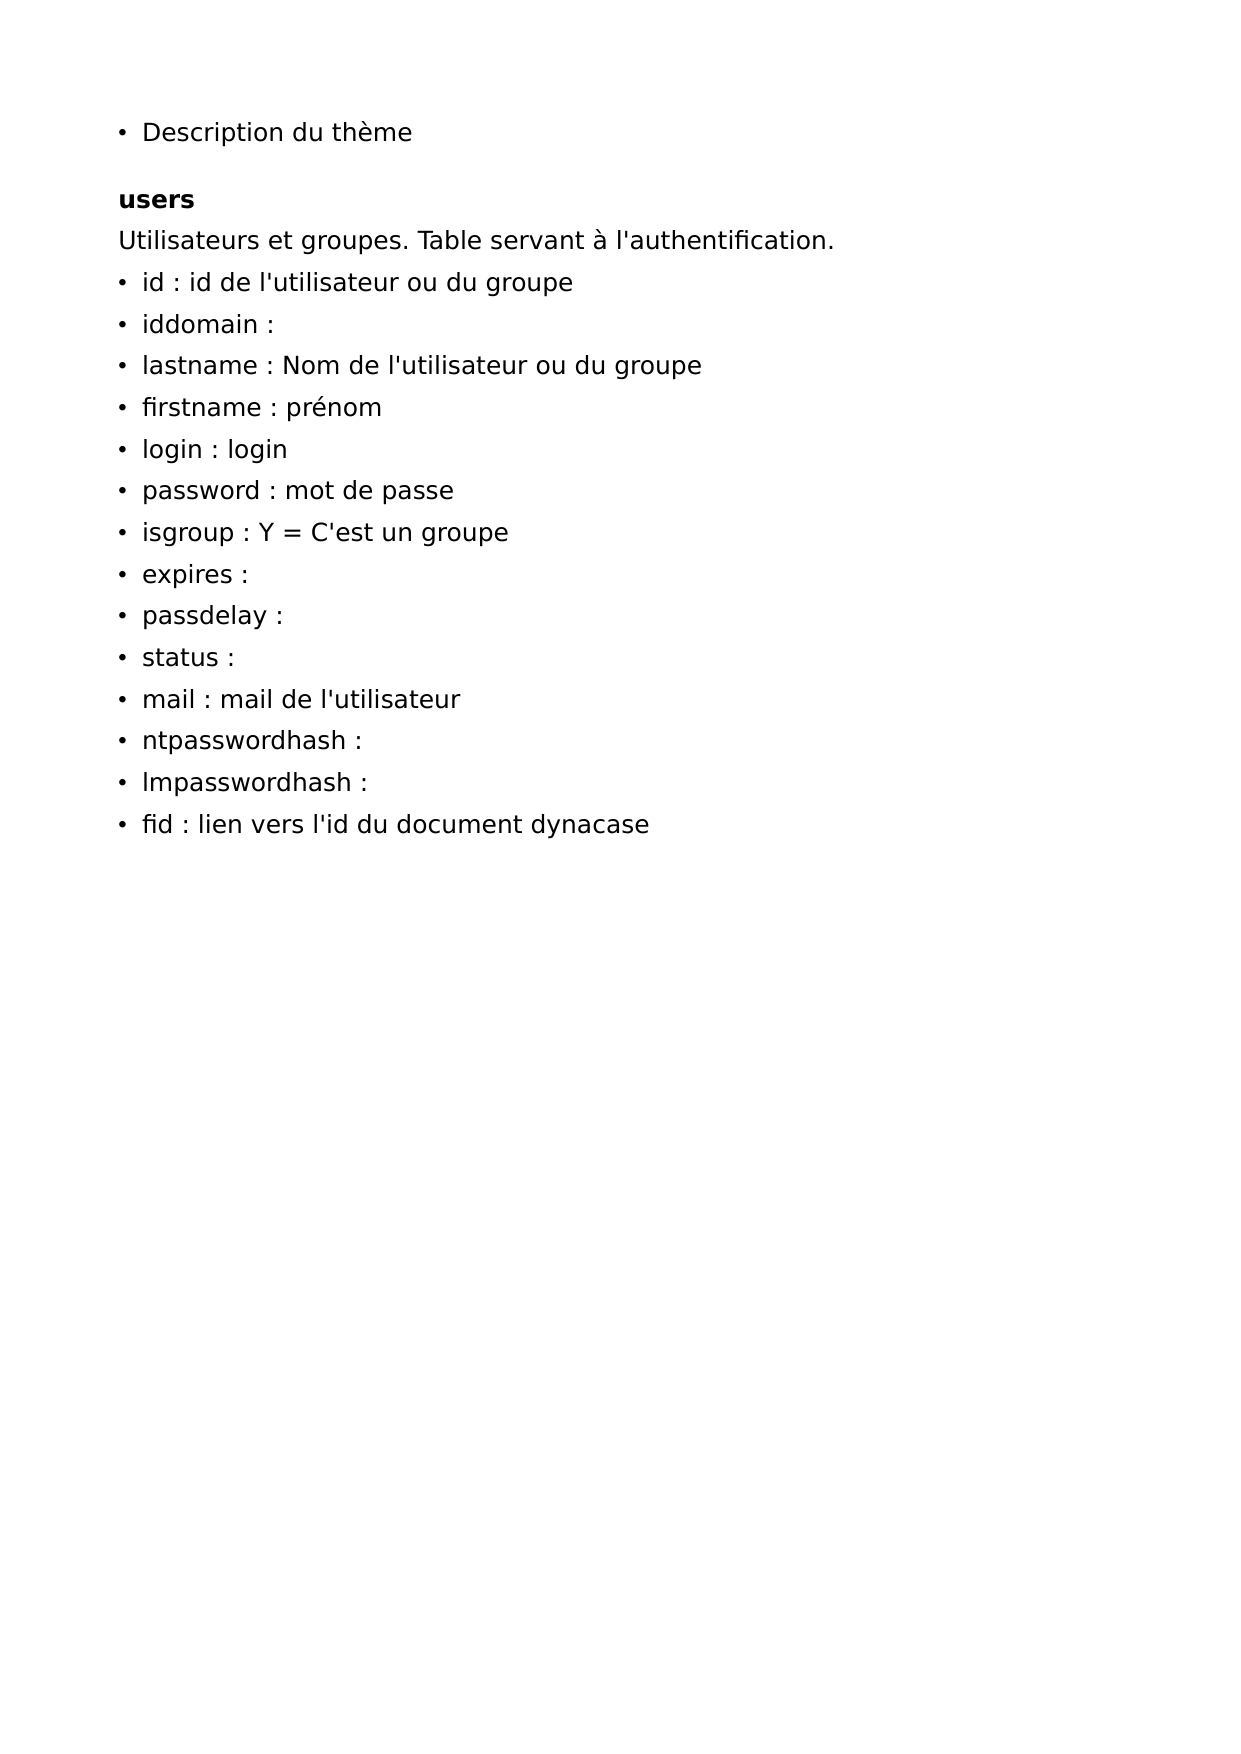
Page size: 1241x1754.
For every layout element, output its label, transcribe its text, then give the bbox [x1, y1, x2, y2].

list password : mot de passe [118, 476, 1122, 506]
list passdelay : [118, 601, 1122, 631]
list expires : [118, 560, 1122, 589]
subtitle users [118, 185, 1122, 214]
text Utilisateurs et groupes. Table servant à l'authentification. [118, 226, 1122, 256]
list status : [118, 643, 1122, 672]
list Description du thème [118, 118, 1122, 147]
list login : login [118, 435, 1122, 464]
list fid : lien vers l'id du document dynacase [118, 810, 1122, 839]
list ntpasswordhash : [118, 726, 1122, 756]
list id : id de l'utilisateur ou du groupe [118, 268, 1122, 297]
list lastname : Nom de l'utilisateur ou du groupe [118, 351, 1122, 381]
list iddomain : [118, 310, 1122, 339]
list isgroup : Y = C'est un groupe [118, 518, 1122, 547]
list mail : mail de l'utilisateur [118, 685, 1122, 714]
list firstname : prénom [118, 393, 1122, 422]
list lmpasswordhash : [118, 768, 1122, 797]
